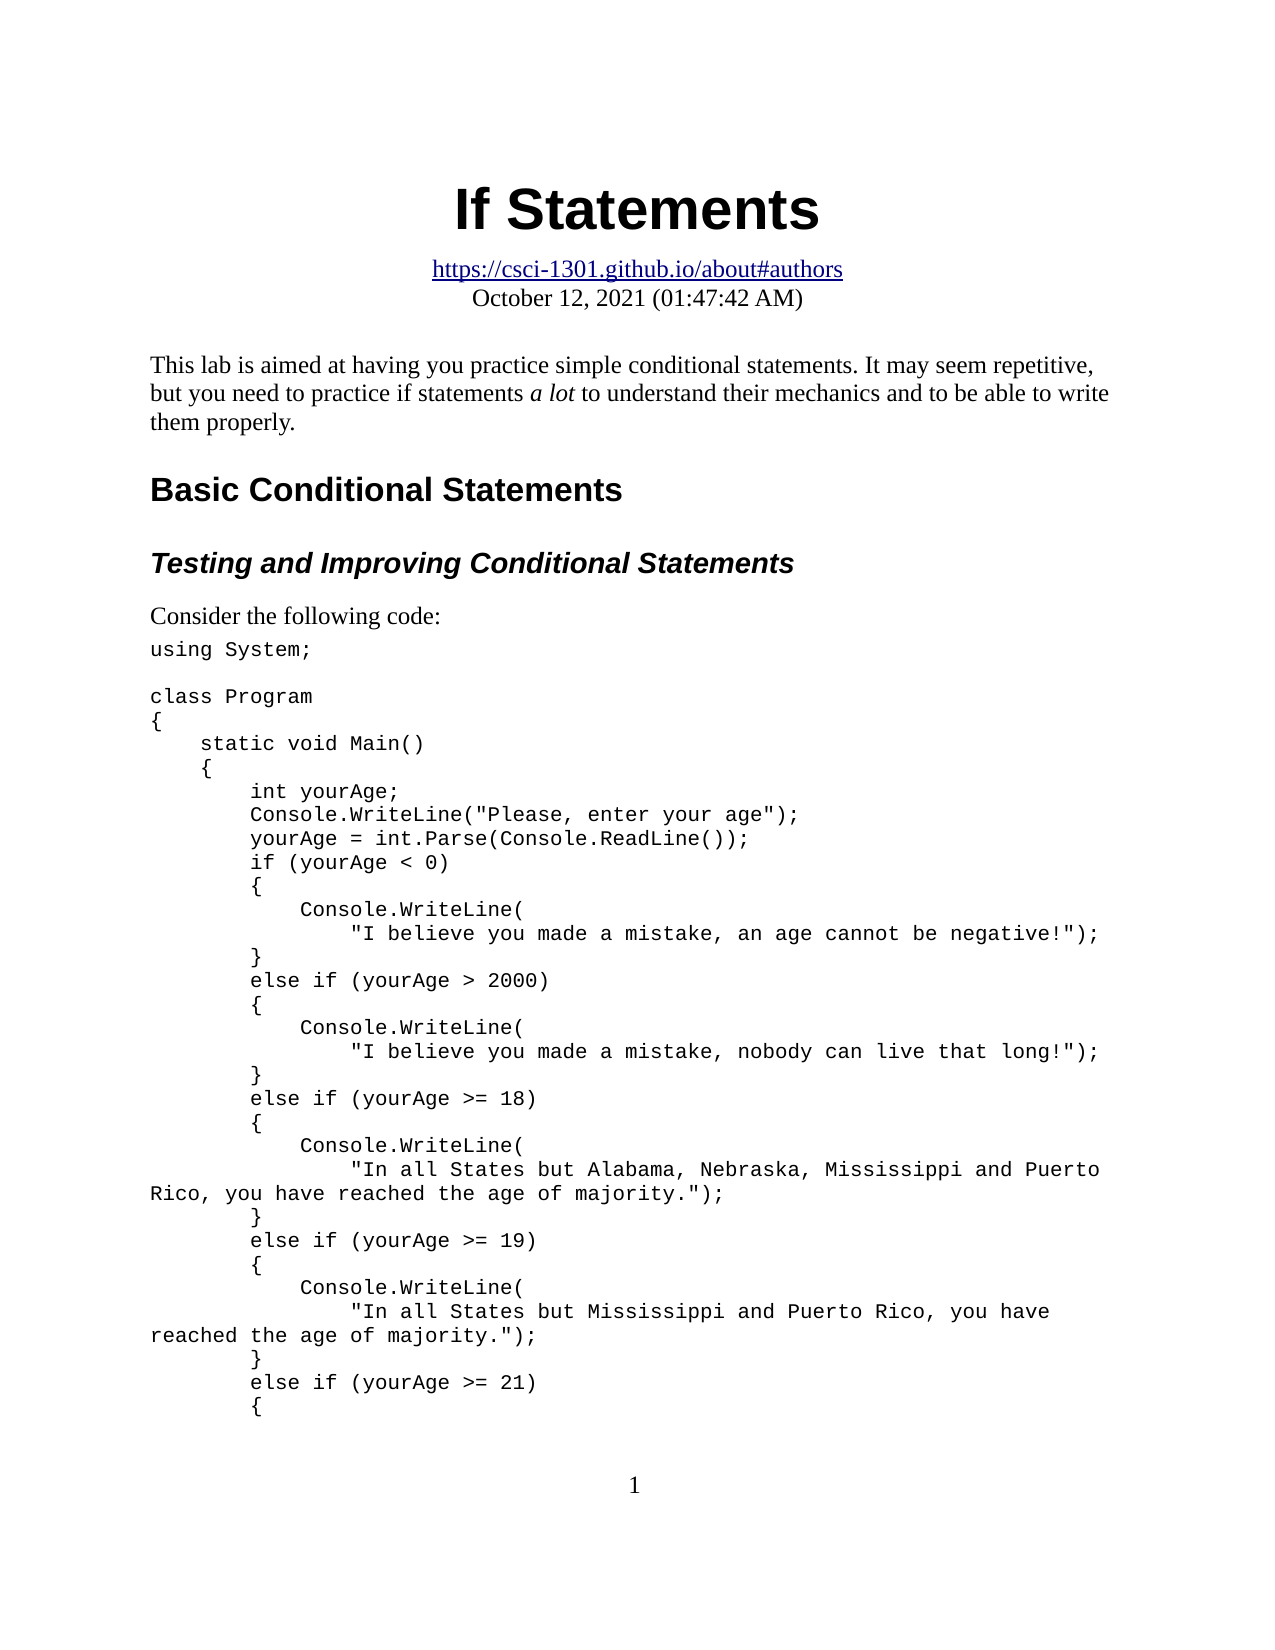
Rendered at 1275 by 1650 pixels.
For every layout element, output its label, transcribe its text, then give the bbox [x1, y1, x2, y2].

text Console.WriteLine("Please, enter your age"); [150, 804, 1125, 828]
text Console.WriteLine( [150, 1017, 1125, 1041]
title If Statements [150, 175, 1125, 242]
text else if (yourAge >= 19) [150, 1230, 1125, 1254]
text Console.WriteLine( [150, 1135, 1125, 1159]
text } [150, 1348, 1125, 1372]
text "I believe you made a mistake, nobody can live that long!"); [150, 1041, 1125, 1064]
text Console.WriteLine( [150, 1277, 1125, 1301]
text } [150, 1206, 1125, 1230]
text https://csci-1301.github.io/about#authors [150, 254, 1125, 283]
text yourAge = int.Parse(Console.ReadLine()); [150, 828, 1125, 852]
text { [150, 1396, 1125, 1419]
text { [150, 710, 1125, 733]
text { [150, 1254, 1125, 1277]
text class Program [150, 686, 1125, 710]
text October 12, 2021 (01:47:42 AM) [150, 283, 1125, 312]
text { [150, 757, 1125, 781]
text { [150, 1112, 1125, 1135]
text "In all States but Mississippi and Puerto Rico, you have reached the age of majority."); [150, 1301, 1125, 1348]
text using System; [150, 639, 1125, 662]
text "In all States but Alabama, Nebraska, Mississippi and Puerto Rico, you have reached the age of majority."); [150, 1159, 1125, 1206]
text { [150, 875, 1125, 899]
text } [150, 946, 1125, 970]
text Consider the following code: [150, 601, 1125, 630]
text else if (yourAge > 2000) [150, 970, 1125, 993]
subtitle Testing and Improving Conditional Statements [150, 546, 1125, 580]
text static void Main() [150, 733, 1125, 757]
subtitle Basic Conditional Statements [150, 470, 1125, 509]
text "I believe you made a mistake, an age cannot be negative!"); [150, 923, 1125, 946]
text if (yourAge < 0) [150, 852, 1125, 875]
text Console.WriteLine( [150, 899, 1125, 923]
text { [150, 993, 1125, 1017]
text } [150, 1064, 1125, 1088]
text int yourAge; [150, 781, 1125, 804]
text This lab is aimed at having you practice simple conditional statements. It may seem repetitive, but you need to practice if statements a lot to understand their mechanics and to be able to write them properly. [150, 350, 1125, 436]
text else if (yourAge >= 21) [150, 1372, 1125, 1396]
text else if (yourAge >= 18) [150, 1088, 1125, 1112]
